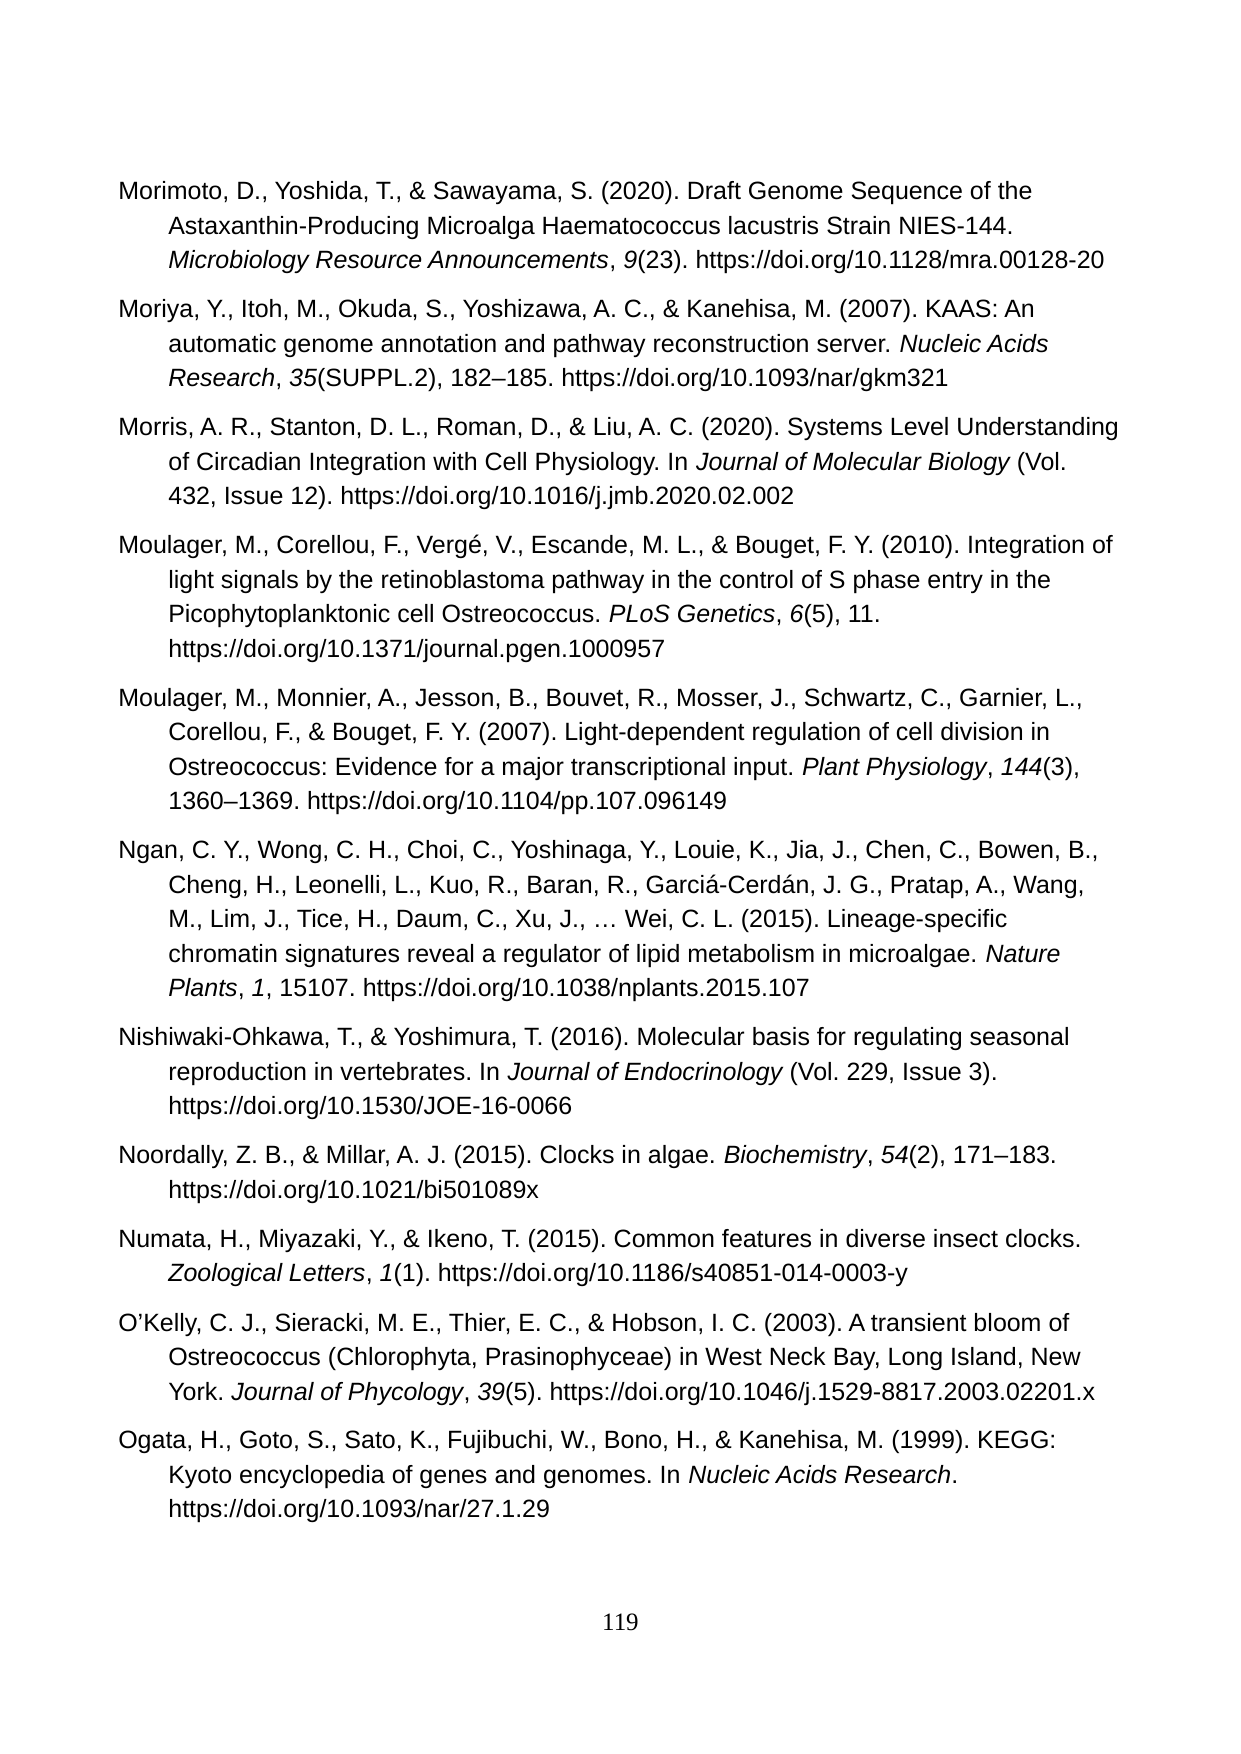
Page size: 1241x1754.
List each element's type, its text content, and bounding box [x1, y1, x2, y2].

text Numata, H., Miyazaki, Y., & Ikeno, T. (2015). Common features in diverse insect clocks. Zoological Letters, 1(1). https://doi.org/10.1186/s40851-014-0003-y [118, 1224, 1122, 1287]
text O’Kelly, C. J., Sieracki, M. E., Thier, E. C., & Hobson, I. C. (2003). A transient bloom of Ostreococcus (Chlorophyta, Prasinophyceae) in West Neck Bay, Long Island, New York. Journal of Phycology, 39(5). https://doi.org/10.1046/j.1529-8817.2003.02201.x [118, 1307, 1122, 1405]
text Moriya, Y., Itoh, M., Okuda, S., Yoshizawa, A. C., & Kanehisa, M. (2007). KAAS: An automatic genome annotation and pathway reconstruction server. Nucleic Acids Research, 35(SUPPL.2), 182–185. https://doi.org/10.1093/nar/gkm321 [118, 294, 1122, 392]
text Morris, A. R., Stanton, D. L., Roman, D., & Liu, A. C. (2020). Systems Level Understanding of Circadian Integration with Cell Physiology. In Journal of Molecular Biology (Vol. 432, Issue 12). https://doi.org/10.1016/j.jmb.2020.02.002 [118, 412, 1122, 510]
text Ngan, C. Y., Wong, C. H., Choi, C., Yoshinaga, Y., Louie, K., Jia, J., Chen, C., Bowen, B., Cheng, H., Leonelli, L., Kuo, R., Baran, R., Garciá-Cerdán, J. G., Pratap, A., Wang, M., Lim, J., Tice, H., Daum, C., Xu, J., … Wei, C. L. (2015). Lineage-specific chromatin signatures reveal a regulator of lipid metabolism in microalgae. Nature Plants, 1, 15107. https://doi.org/10.1038/nplants.2015.107 [118, 835, 1122, 1002]
text Moulager, M., Monnier, A., Jesson, B., Bouvet, R., Mosser, J., Schwartz, C., Garnier, L., Corellou, F., & Bouget, F. Y. (2007). Light-dependent regulation of cell division in Ostreococcus: Evidence for a major transcriptional input. Plant Physiology, 144(3), 1360–1369. https://doi.org/10.1104/pp.107.096149 [118, 683, 1122, 815]
text Morimoto, D., Yoshida, T., & Sawayama, S. (2020). Draft Genome Sequence of the Astaxanthin-Producing Microalga Haematococcus lacustris Strain NIES-144. Microbiology Resource Announcements, 9(23). https://doi.org/10.1128/mra.00128-20 [118, 176, 1122, 274]
text Moulager, M., Corellou, F., Vergé, V., Escande, M. L., & Bouget, F. Y. (2010). Integration of light signals by the retinoblastoma pathway in the control of S phase entry in the Picophytoplanktonic cell Ostreococcus. PLoS Genetics, 6(5), 11. https://doi.org/10.1371/journal.pgen.1000957 [118, 530, 1122, 663]
text Nishiwaki-Ohkawa, T., & Yoshimura, T. (2016). Molecular basis for regulating seasonal reproduction in vertebrates. In Journal of Endocrinology (Vol. 229, Issue 3). https://doi.org/10.1530/JOE-16-0066 [118, 1022, 1122, 1120]
text Noordally, Z. B., & Millar, A. J. (2015). Clocks in algae. Biochemistry, 54(2), 171–183. https://doi.org/10.1021/bi501089x [118, 1140, 1122, 1204]
text Ogata, H., Goto, S., Sato, K., Fujibuchi, W., Bono, H., & Kanehisa, M. (1999). KEGG: Kyoto encyclopedia of genes and genomes. In Nucleic Acids Research. https://doi.org/10.1093/nar/27.1.29 [118, 1426, 1122, 1523]
